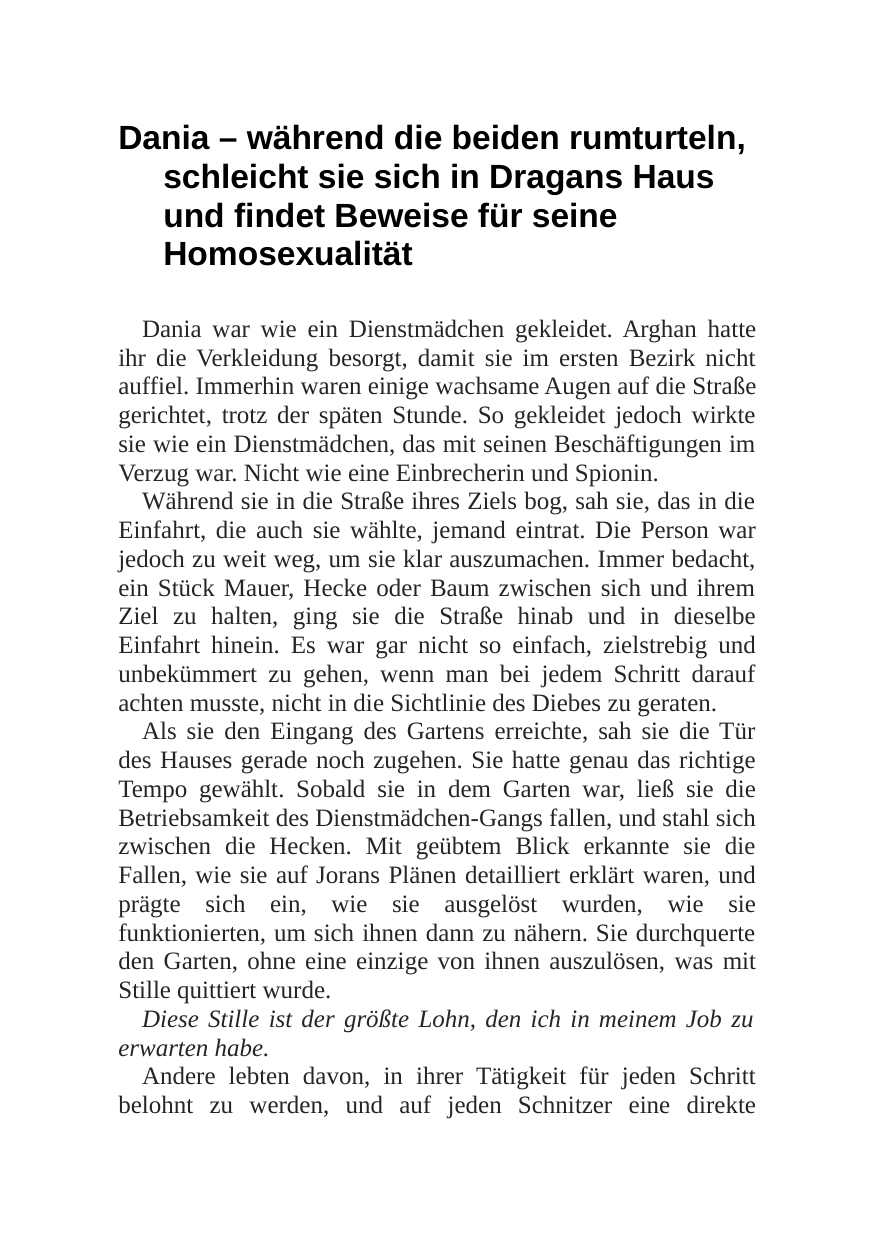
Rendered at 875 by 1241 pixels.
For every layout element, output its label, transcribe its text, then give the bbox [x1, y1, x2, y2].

subtitle Dania – während die beiden rumturteln, schleicht sie sich in Dragans Haus und findet Beweise für seine Homosexualität [118, 118, 756, 273]
text Diese Stille ist der größte Lohn, den ich in meinem Job zu erwarten habe. [118, 1004, 756, 1061]
text Als sie den Eingang des Gartens erreichte, sah sie die Tür des Hauses gerade noch zugehen. Sie hatte genau das richtige Tempo gewählt. Sobald sie in dem Garten war, ließ sie die Betriebsamkeit des Dienstmädchen-Gangs fallen, und stahl sich zwischen die Hecken. Mit geübtem Blick erkannte sie die Fallen, wie sie auf Jorans Plänen detailliert erklärt waren, und prägte sich ein, wie sie ausgelöst wurden, wie sie funktionierten, um sich ihnen dann zu nähern. Sie durchquerte den Garten, ohne eine einzige von ihnen auszulösen, was mit Stille quittiert wurde. [118, 716, 756, 1004]
text Dania war wie ein Dienstmädchen gekleidet. Arghan hatte ihr die Verkleidung besorgt, damit sie im ersten Bezirk nicht auffiel. Immerhin waren einige wachsame Augen auf die Straße gerichtet, trotz der späten Stunde. So gekleidet jedoch wirkte sie wie ein Dienstmädchen, das mit seinen Beschäftigungen im Verzug war. Nicht wie eine Einbrecherin und Spionin. [118, 314, 756, 486]
text Andere lebten davon, in ihrer Tätigkeit für jeden Schritt belohnt zu werden, und auf jeden Schnitzer eine direkte [118, 1061, 756, 1119]
text Während sie in die Straße ihres Ziels bog, sah sie, das in die Einfahrt, die auch sie wählte, jemand eintrat. Die Person war jedoch zu weit weg, um sie klar auszumachen. Immer bedacht, ein Stück Mauer, Hecke oder Baum zwischen sich und ihrem Ziel zu halten, ging sie die Straße hinab und in dieselbe Einfahrt hinein. Es war gar nicht so einfach, zielstrebig und unbekümmert zu gehen, wenn man bei jedem Schritt darauf achten musste, nicht in die Sichtlinie des Diebes zu geraten. [118, 486, 756, 716]
